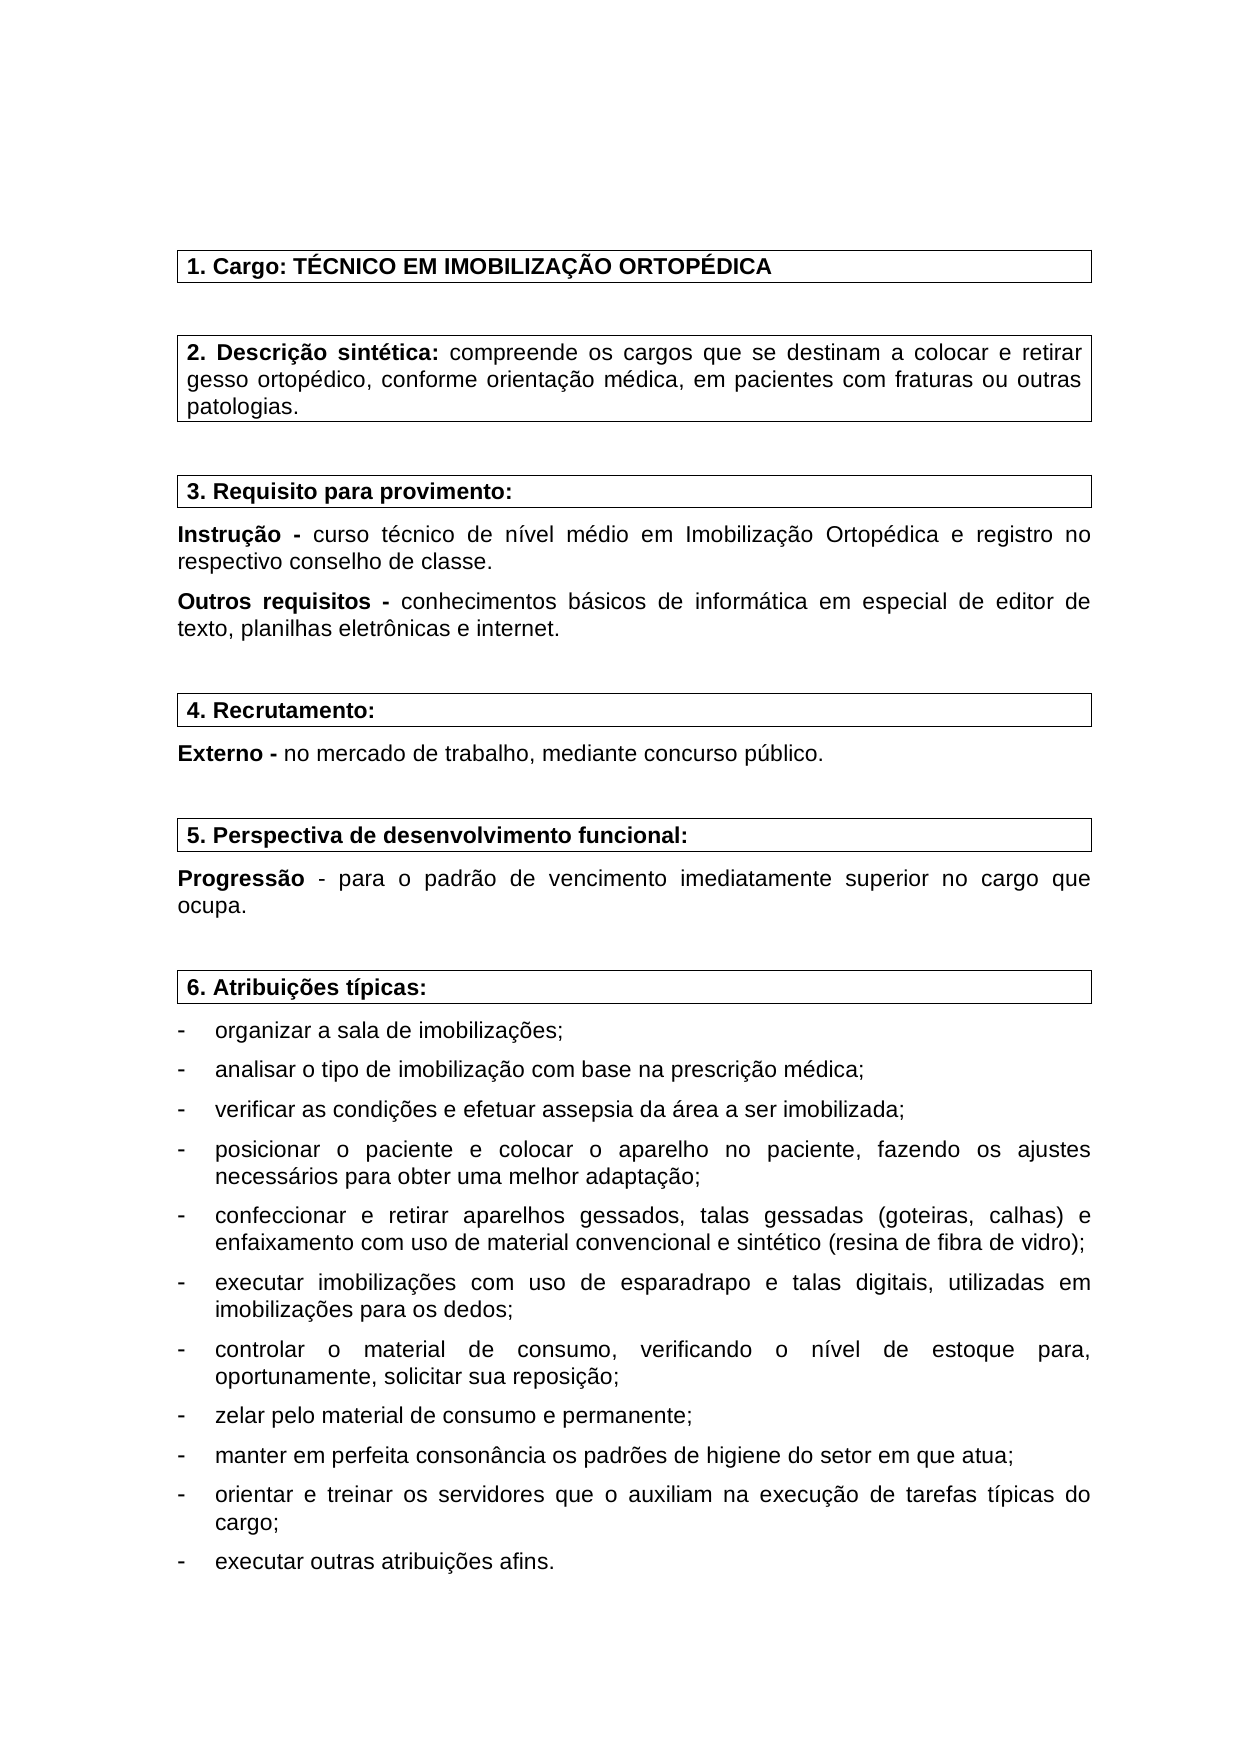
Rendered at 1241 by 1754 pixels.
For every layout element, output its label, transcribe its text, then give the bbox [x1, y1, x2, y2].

list zelar pelo material de consumo e permanente; [177, 1402, 1092, 1429]
text 5. Perspectiva de desenvolvimento funcional: [178, 819, 1091, 851]
list controlar o material de consumo, verificando o nível de estoque para, oportunamente, solicitar sua reposição; [177, 1335, 1092, 1389]
text 2. Descrição sintética: compreende os cargos que se destinam a colocar e retirar gesso ortopédico, conforme orientação médica, em pacientes com fraturas ou outras patologias. [178, 336, 1091, 421]
list executar imobilizações com uso de esparadrapo e talas digitais, utilizadas em imobilizações para os dedos; [177, 1268, 1092, 1322]
text Outros requisitos - conhecimentos básicos de informática em especial de editor de texto, planilhas eletrônicas e internet. [177, 587, 1092, 641]
list manter em perfeita consonância os padrões de higiene do setor em que atua; [177, 1441, 1092, 1468]
text Progressão - para o padrão de vencimento imediatamente superior no cargo que ocupa. [177, 864, 1092, 918]
list orientar e treinar os servidores que o auxiliam na execução de tarefas típicas do cargo; [177, 1481, 1092, 1535]
text 3. Requisito para provimento: [178, 476, 1091, 507]
text 6. Atribuições típicas: [178, 971, 1091, 1003]
text 4. Recrutamento: [178, 694, 1091, 726]
text Instrução - curso técnico de nível médio em Imobilização Ortopédica e registro no respectivo conselho de classe. [177, 520, 1092, 574]
list executar outras atribuições afins. [177, 1547, 1092, 1574]
list organizar a sala de imobilizações; [177, 1016, 1092, 1043]
text 1. Cargo: TÉCNICO EM IMOBILIZAÇÃO ORTOPÉDICA [178, 251, 1091, 282]
list verificar as condições e efetuar assepsia da área a ser imobilizada; [177, 1095, 1092, 1122]
list confeccionar e retirar aparelhos gessados, talas gessadas (goteiras, calhas) e enfaixamento com uso de material convencional e sintético (resina de fibra de vidro); [177, 1202, 1092, 1256]
list analisar o tipo de imobilização com base na prescrição médica; [177, 1056, 1092, 1083]
list posicionar o paciente e colocar o aparelho no paciente, fazendo os ajustes necessários para obter uma melhor adaptação; [177, 1135, 1092, 1189]
text Externo - no mercado de trabalho, mediante concurso público. [177, 739, 1092, 766]
